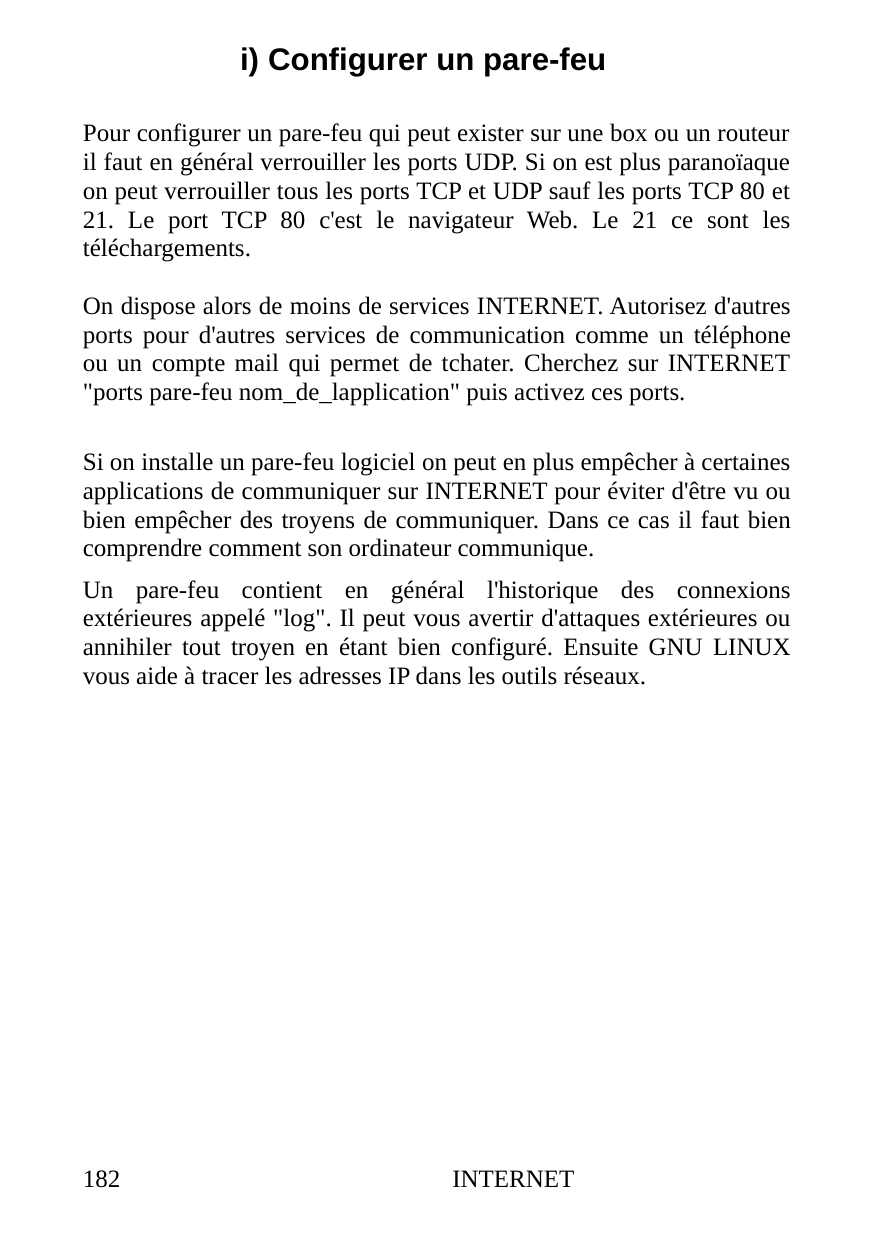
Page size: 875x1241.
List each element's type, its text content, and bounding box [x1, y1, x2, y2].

text Pour configurer un pare-feu qui peut exister sur une box ou un routeur il faut en général verrouiller les ports UDP. Si on est plus paranoïaque on peut verrouiller tous les ports TCP et UDP sauf les ports TCP 80 et 21. Le port TCP 80 c'est le navigateur Web. Le 21 ce sont les téléchargements. [83, 118, 791, 262]
subtitle Configurer un pare-feu [83, 41, 791, 77]
text Un pare-feu contient en général l'historique des connexions extérieures appelé "log". Il peut vous avertir d'attaques extérieures ou annihiler tout troyen en étant bien configuré. Ensuite GNU LINUX vous aide à tracer les adresses IP dans les outils réseaux. [83, 575, 791, 690]
text On dispose alors de moins de services INTERNET. Autorisez d'autres ports pour d'autres services de communication comme un téléphone ou un compte mail qui permet de tchater. Cherchez sur INTERNET "ports pare-feu nom_de_lapplication" puis activez ces ports. [83, 291, 791, 406]
text Si on installe un pare-feu logiciel on peut en plus empêcher à certaines applications de communiquer sur INTERNET pour éviter d'être vu ou bien empêcher des troyens de communiquer. Dans ce cas il faut bien comprendre comment son ordinateur communique. [83, 447, 791, 562]
